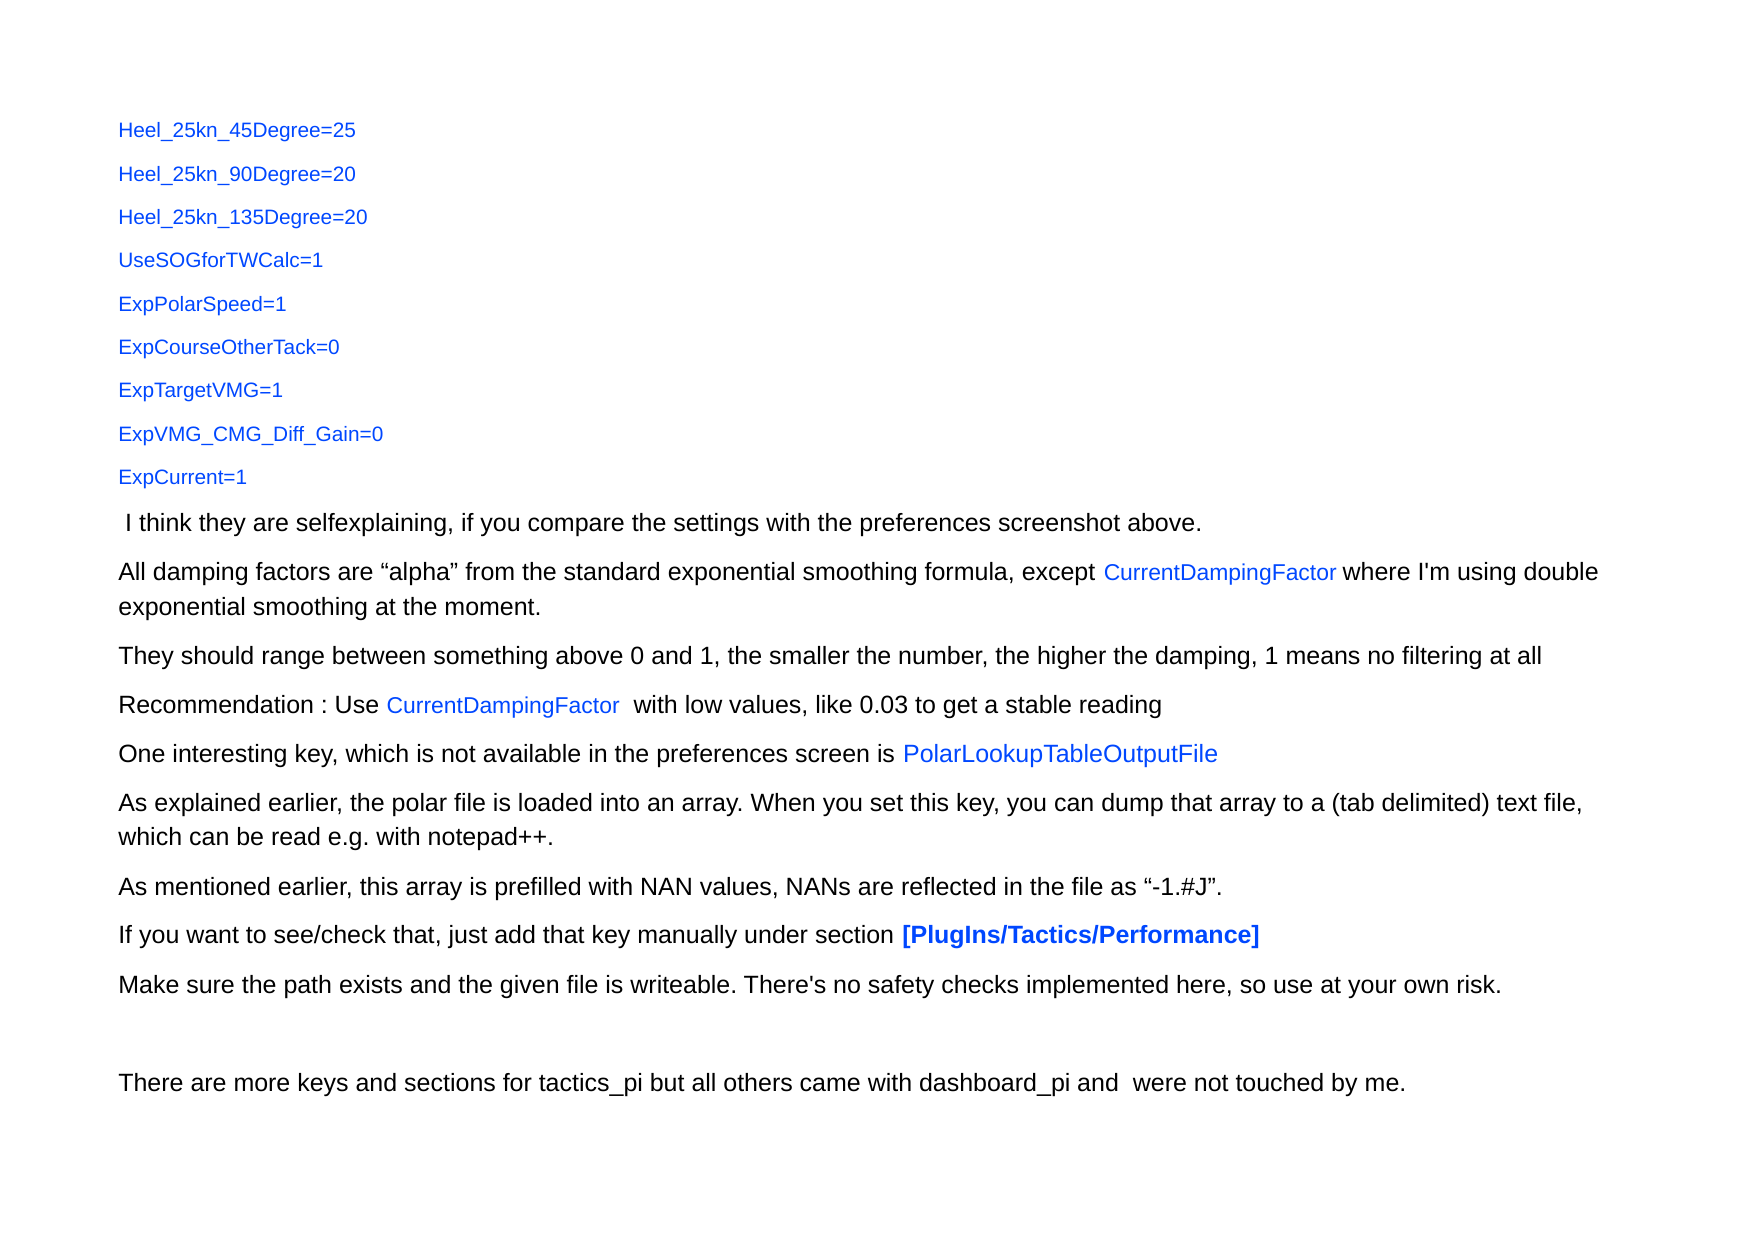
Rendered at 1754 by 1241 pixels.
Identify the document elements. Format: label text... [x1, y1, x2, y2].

text Make sure the path exists and the given file is writeable. There's no safety checks implemented here, so use at your own risk. [118, 969, 1636, 998]
text ExpPolarSpeed=1 [118, 291, 1636, 315]
text Heel_25kn_135Degree=20 [118, 205, 1636, 229]
text As explained earlier, the polar file is loaded into an array. When you set this key, you can dump that array to a (tab delimited) text file, which can be read e.g. with notepad++. [118, 788, 1636, 851]
text ExpCurrent=1 [118, 465, 1636, 489]
text They should range between something above 0 and 1, the smaller the number, the higher the damping, 1 means no filtering at all [118, 641, 1636, 669]
text UseSOGforTWCalc=1 [118, 248, 1636, 272]
text There are more keys and sections for tactics_pi but all others came with dashboard_pi and were not touched by me. [118, 1068, 1636, 1096]
text If you want to see/check that, just add that key manually under section [PlugIns/Tactics/Performance] [118, 921, 1636, 949]
text ExpVMG_CMG_Diff_Gain=0 [118, 421, 1636, 445]
text ExpTargetVMG=1 [118, 378, 1636, 402]
text ExpCourseOtherTack=0 [118, 335, 1636, 359]
text Heel_25kn_90Degree=20 [118, 161, 1636, 185]
text Heel_25kn_45Degree=25 [118, 118, 1636, 142]
text Recommendation : Use CurrentDampingFactor with low values, like 0.03 to get a stable reading [118, 690, 1636, 718]
text I think they are selfexplaining, if you compare the settings with the preferences screenshot above. [118, 508, 1636, 537]
text As mentioned earlier, this array is prefilled with NAN values, NANs are reflected in the file as “-1.#J”. [118, 871, 1636, 900]
text One interesting key, which is not available in the preferences screen is PolarLookupTableOutputFile [118, 739, 1636, 768]
text All damping factors are “alpha” from the standard exponential smoothing formula, except CurrentDampingFactor where I'm using double exponential smoothing at the moment. [118, 557, 1636, 620]
